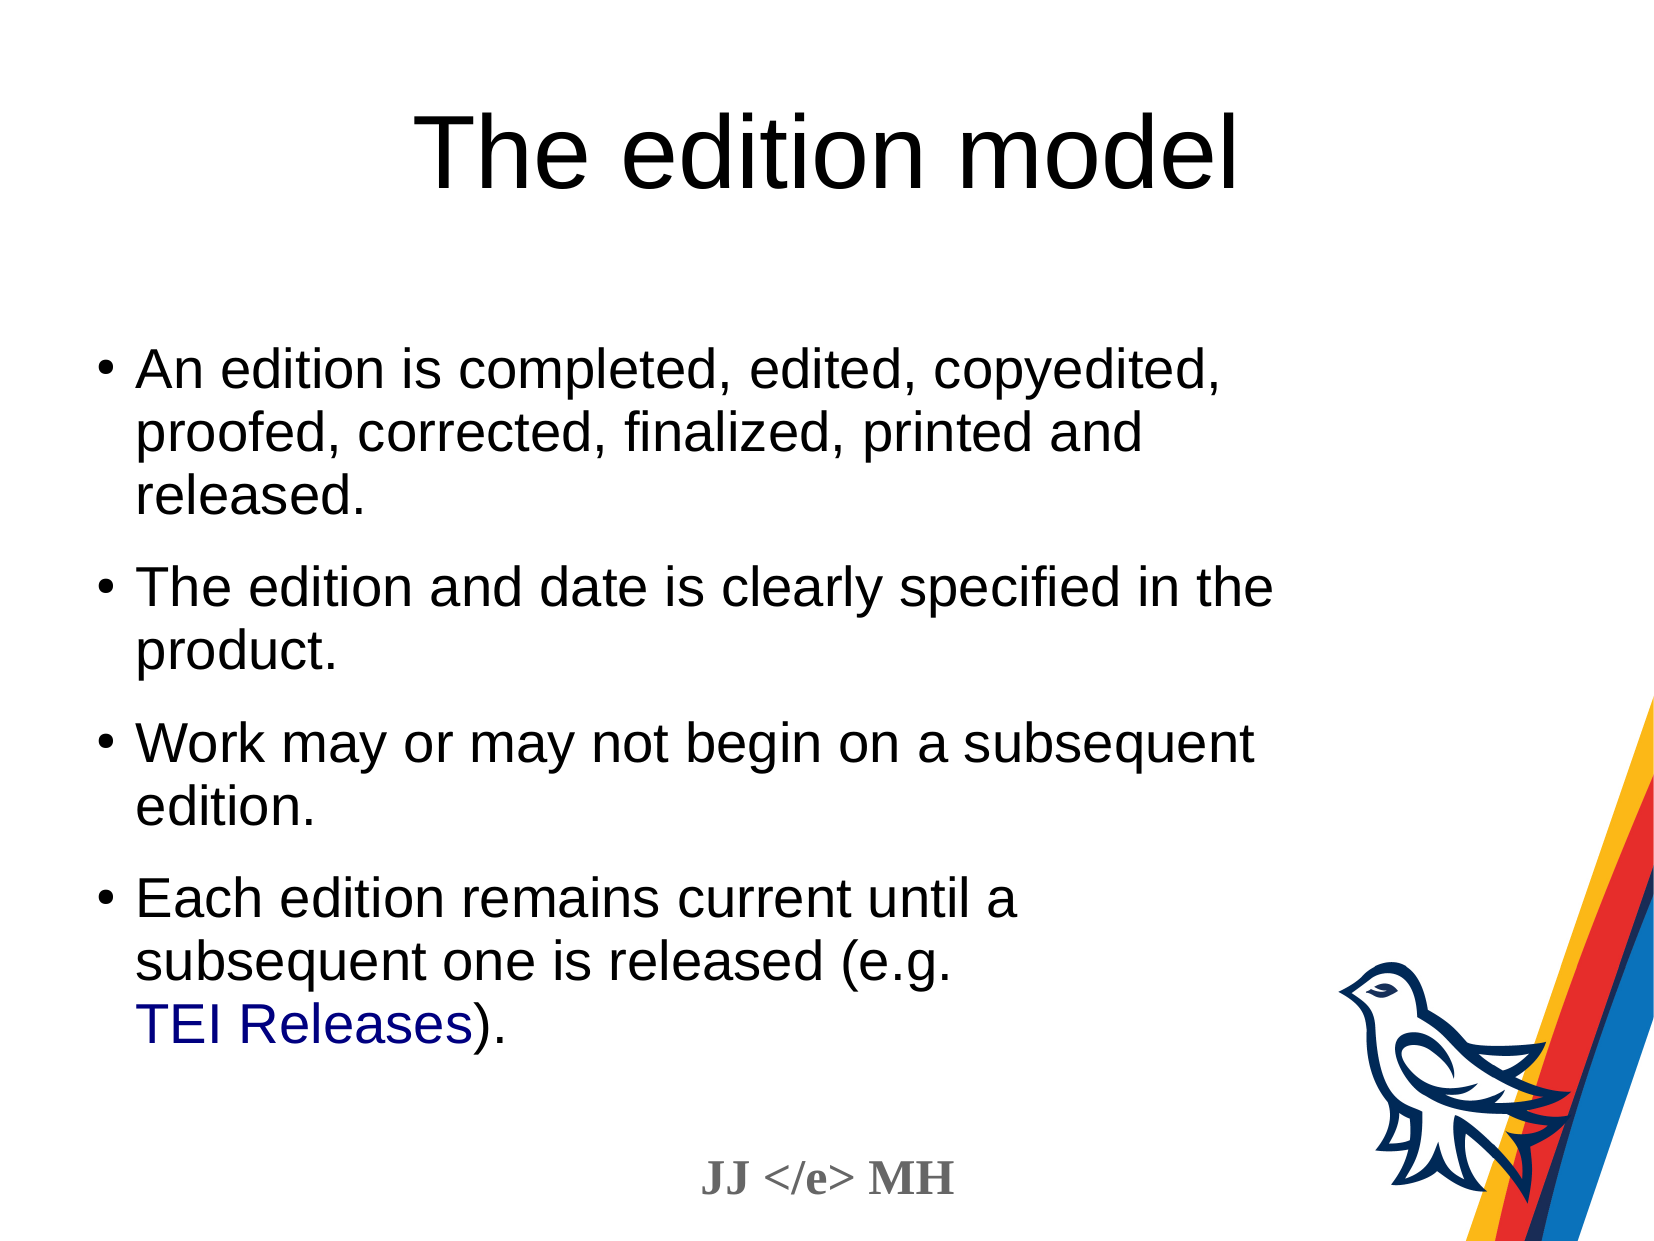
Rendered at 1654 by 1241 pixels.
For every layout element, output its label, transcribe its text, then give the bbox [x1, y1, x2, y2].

picture [1328, 688, 1654, 1241]
title The edition model [82, 49, 1571, 257]
list An edition is completed, edited, copyedited, proofed, corrected, finalized, printed and released. The edition and date is clearly specified in the product. Work may or may not begin on a subsequent edition. Each edition remains current until a subsequent one is released (e.g. TEI Releases). [82, 337, 1300, 1057]
